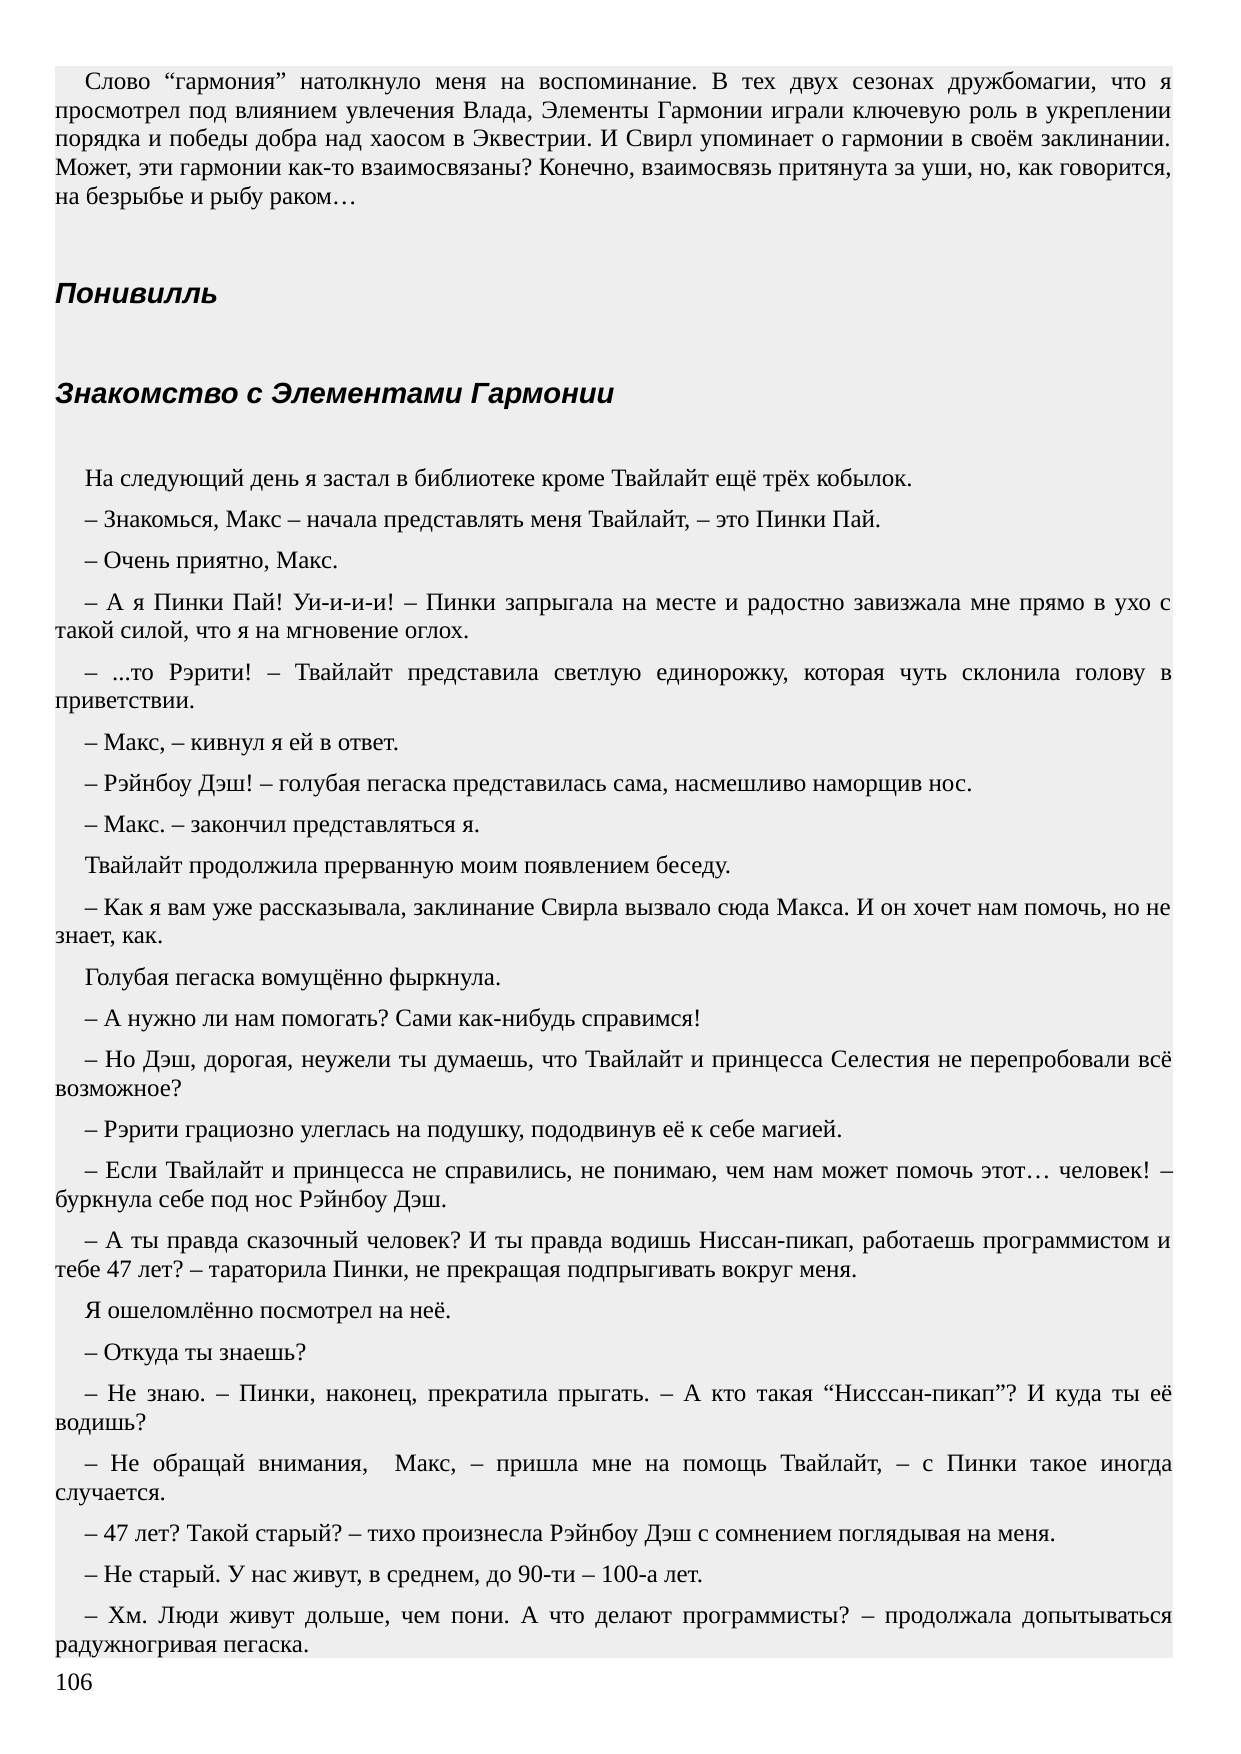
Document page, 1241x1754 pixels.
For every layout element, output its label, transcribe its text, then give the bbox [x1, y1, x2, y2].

text – Макс. – закончил представляться я. [55, 809, 1173, 838]
text – Но Дэш, дорогая, неужели ты думаешь, что Твайлайт и принцесса Селестия не перепробовали всё возможное? [55, 1044, 1173, 1102]
subtitle Знакомство с Элементами Гармонии [55, 376, 1173, 409]
text – Рэйнбоу Дэш! – голубая пегаска представилась сама, насмешливо наморщив нос. [55, 768, 1173, 797]
text – 47 лет? Такой старый? – тихо произнесла Рэйнбоу Дэш с сомнением поглядывая на меня. [55, 1518, 1173, 1547]
text – Макс, – кивнул я ей в ответ. [55, 727, 1173, 756]
text Твайлайт продолжила прерванную моим появлением беседу. [55, 851, 1173, 879]
text – Не старый. У нас живут, в среднем, до 90-ти – 100-а лет. [55, 1559, 1173, 1588]
text – Откуда ты знаешь? [55, 1337, 1173, 1366]
text Слово “гармония” натолкнуло меня на воспоминание. В тех двух сезонах дружбомагии, что я просмотрел под влиянием увлечения Влада, Элементы Гармонии играли ключевую роль в укреплении порядка и победы добра над хаосом в Эквестрии. И Свирл упоминает о гармонии в своём заклинании. Может, эти гармонии как-то взаимосвязаны? Конечно, взаимосвязь притянута за уши, но, как говорится, на безрыбье и рыбу раком… [55, 66, 1173, 210]
text – Очень приятно, Макс. [55, 546, 1173, 574]
text – А нужно ли нам помогать? Сами как-нибудь справимся! [55, 1003, 1173, 1032]
text – Как я вам уже рассказывала, заклинание Свирла вызвало сюда Макса. И он хочет нам помочь, но не знает, как. [55, 892, 1173, 949]
text – Хм. Люди живут дольше, чем пони. А что делают программисты? – продолжала допытываться радужногривая пегаска. [55, 1601, 1173, 1658]
text Голубая пегаска вомущённо фыркнула. [55, 962, 1173, 991]
text – А ты правда сказочный человек? И ты правда водишь Ниссан-пикап, работаешь программистом и тебе 47 лет? – тараторила Пинки, не прекращая подпрыгивать вокруг меня. [55, 1226, 1173, 1283]
subtitle Понивилль [55, 276, 1173, 309]
text На следующий день я застал в библиотеке кроме Твайлайт ещё трёх кобылок. [55, 463, 1173, 492]
text – Если Твайлайт и принцесса не справились, не понимаю, чем нам может помочь этот… человек! – буркнула себе под нос Рэйнбоу Дэш. [55, 1156, 1173, 1213]
text Я ошеломлённо посмотрел на неё. [55, 1296, 1173, 1324]
text – Знакомься, Макс – начала представлять меня Твайлайт, – это Пинки Пай. [55, 504, 1173, 533]
text – Рэрити грациозно улеглась на подушку, пододвинув её к себе магией. [55, 1114, 1173, 1143]
text – ...то Рэрити! – Твайлайт представила светлую единорожку, которая чуть склонила голову в приветствии. [55, 657, 1173, 714]
text – А я Пинки Пай! Уи-и-и-и! – Пинки запрыгала на месте и радостно завизжала мне прямо в ухо с такой силой, что я на мгновение оглох. [55, 587, 1173, 644]
text – Не обращай внимания, Макс, – пришла мне на помощь Твайлайт, – с Пинки такое иногда случается. [55, 1448, 1173, 1506]
text – Не знаю. – Пинки, наконец, прекратила прыгать. – А кто такая “Нисссан-пикап”? И куда ты её водишь? [55, 1378, 1173, 1436]
